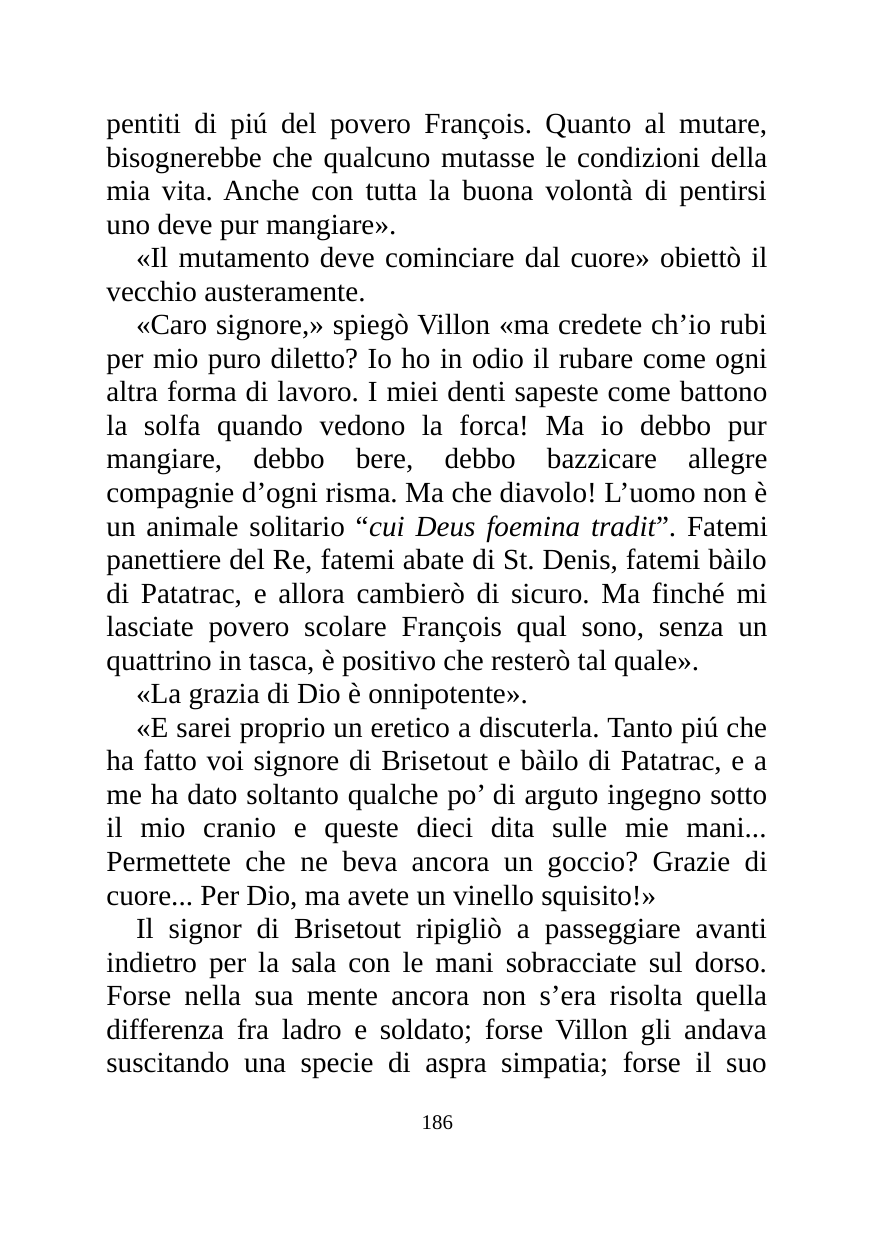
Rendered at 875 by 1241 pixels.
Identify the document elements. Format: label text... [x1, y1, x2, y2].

text «Il mutamento deve cominciare dal cuore» obiettò il vecchio austeramente. [106, 240, 768, 307]
text Il signor di Brisetout ripigliò a passeggiare avanti indietro per la sala con le mani sobracciate sul dorso. Forse nella sua mente ancora non s’era risolta quella differenza fra ladro e soldato; forse Villon gli andava suscitando una specie di aspra simpatia; forse il suo [106, 911, 768, 1079]
text «La grazia di Dio è onnipotente». [106, 676, 768, 710]
text pentiti di piú del povero François. Quanto al mutare, bisognerebbe che qualcuno mutasse le condizioni della mia vita. Anche con tutta la buona volontà di pentirsi uno deve pur mangiare». [106, 106, 768, 240]
text «Caro signore,» spiegò Villon «ma credete ch’io rubi per mio puro diletto? Io ho in odio il rubare come ogni altra forma di lavoro. I miei denti sapeste come battono la solfa quando vedono la forca! Ma io debbo pur mangiare, debbo bere, debbo bazzicare allegre compagnie d’ogni risma. Ma che diavolo! L’uomo non è un animale solitario “cui Deus foemina tradit”. Fatemi panettiere del Re, fatemi abate di St. Denis, fatemi bàilo di Patatrac, e allora cambierò di sicuro. Ma finché mi lasciate povero scolare François qual sono, senza un quattrino in tasca, è positivo che resterò tal quale». [106, 307, 768, 676]
text «E sarei proprio un eretico a discuterla. Tanto piú che ha fatto voi signore di Brisetout e bàilo di Patatrac, e a me ha dato soltanto qualche po’ di arguto ingegno sotto il mio cranio e queste dieci dita sulle mie mani... Permettete che ne beva ancora un goccio? Grazie di cuore... Per Dio, ma avete un vinello squisito!» [106, 710, 768, 911]
